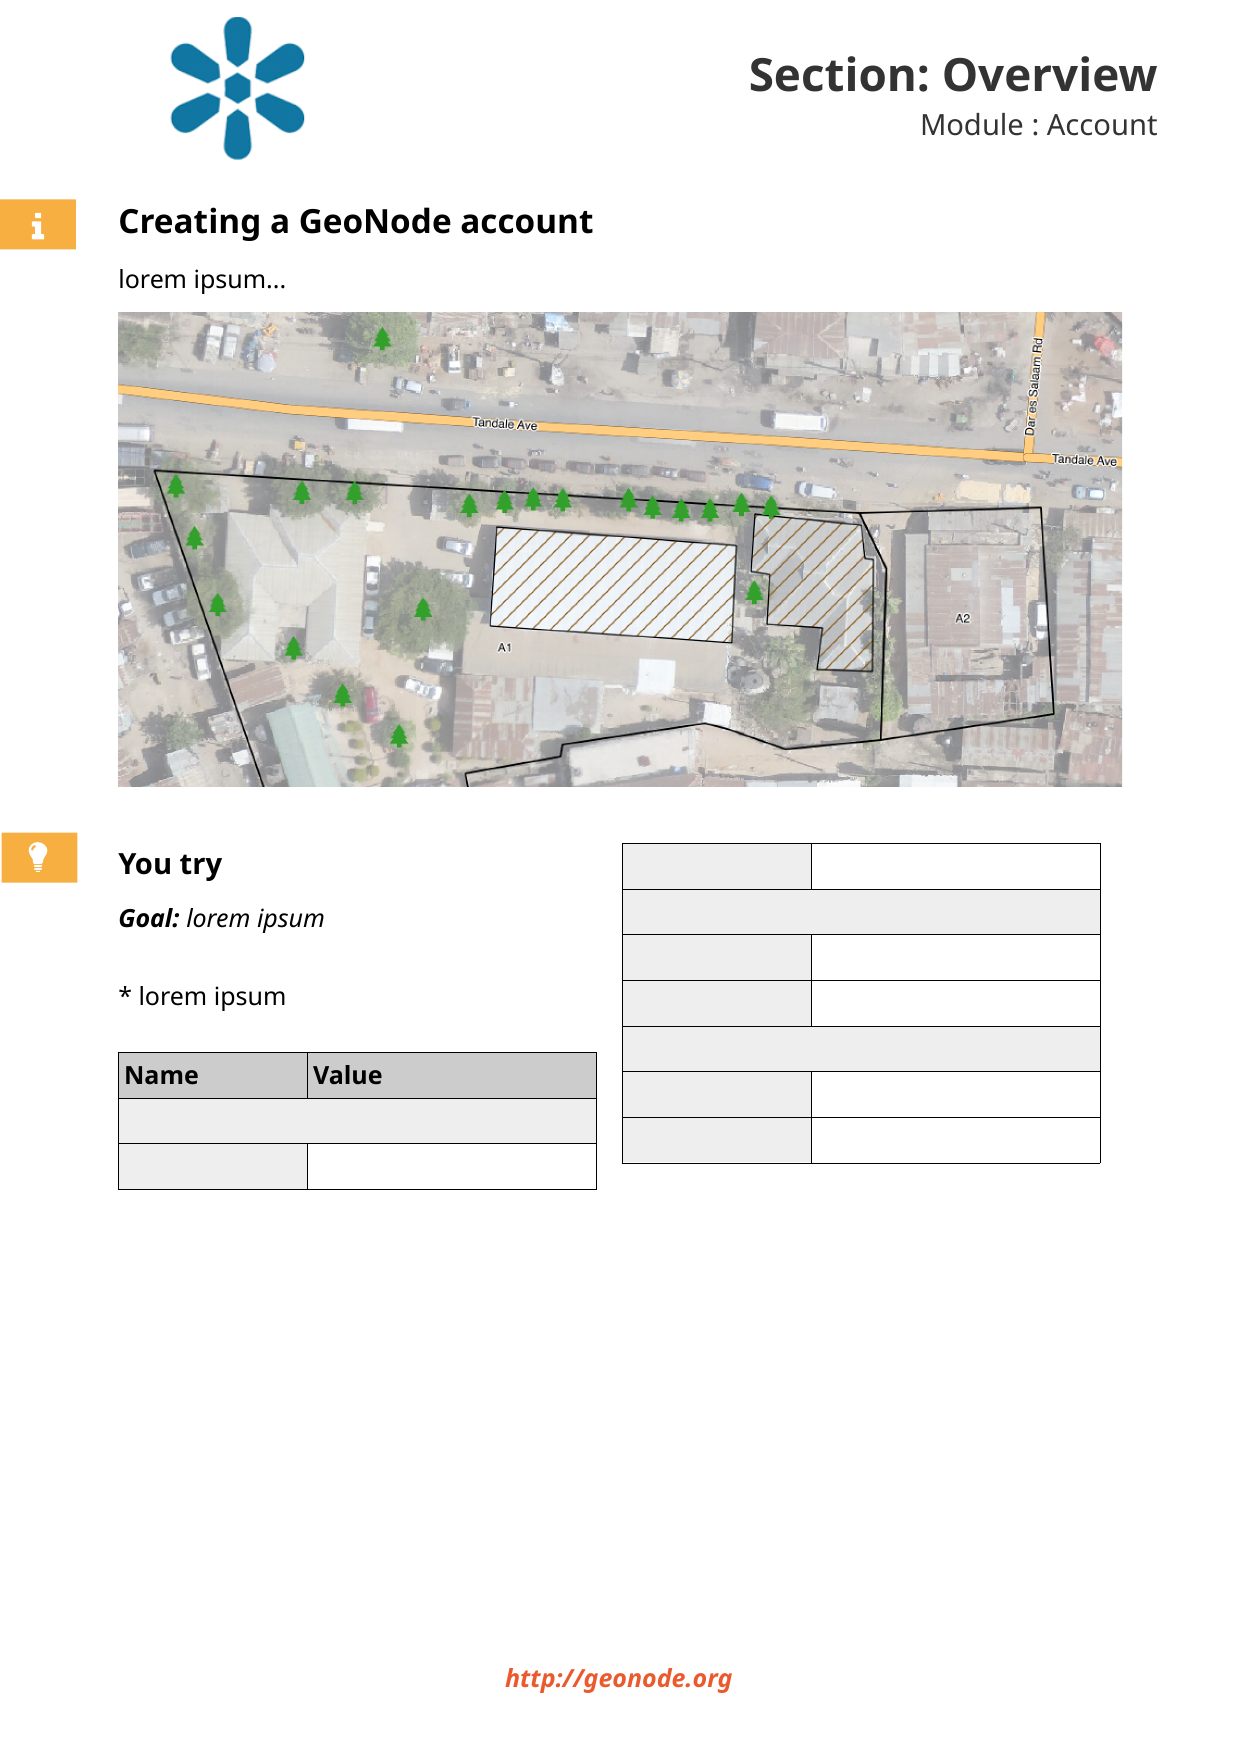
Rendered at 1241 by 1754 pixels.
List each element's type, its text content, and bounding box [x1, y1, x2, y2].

table_header Value [308, 1053, 596, 1098]
table_cell [119, 1144, 307, 1189]
table_cell [623, 1027, 1100, 1071]
table_cell [812, 844, 1100, 889]
table_cell [623, 935, 811, 980]
table_cell [119, 1099, 596, 1143]
table_cell [812, 1072, 1100, 1117]
table_cell [623, 844, 811, 889]
table_cell [812, 1118, 1100, 1162]
table_header Name [119, 1053, 307, 1098]
picture [118, 312, 1123, 787]
text lorem ipsum... [118, 262, 1122, 296]
subtitle Creating a GeoNode account [118, 198, 1122, 243]
table_cell [812, 981, 1100, 1026]
text * lorem ipsum [118, 979, 619, 1013]
picture [166, 17, 309, 160]
table_cell [623, 981, 811, 1026]
text You try [118, 843, 619, 883]
table_cell [623, 1118, 811, 1162]
table_cell [812, 935, 1100, 980]
table_cell [623, 890, 1100, 934]
text Goal: lorem ipsum [118, 901, 619, 934]
table_cell [623, 1072, 811, 1117]
table_cell [308, 1144, 596, 1189]
